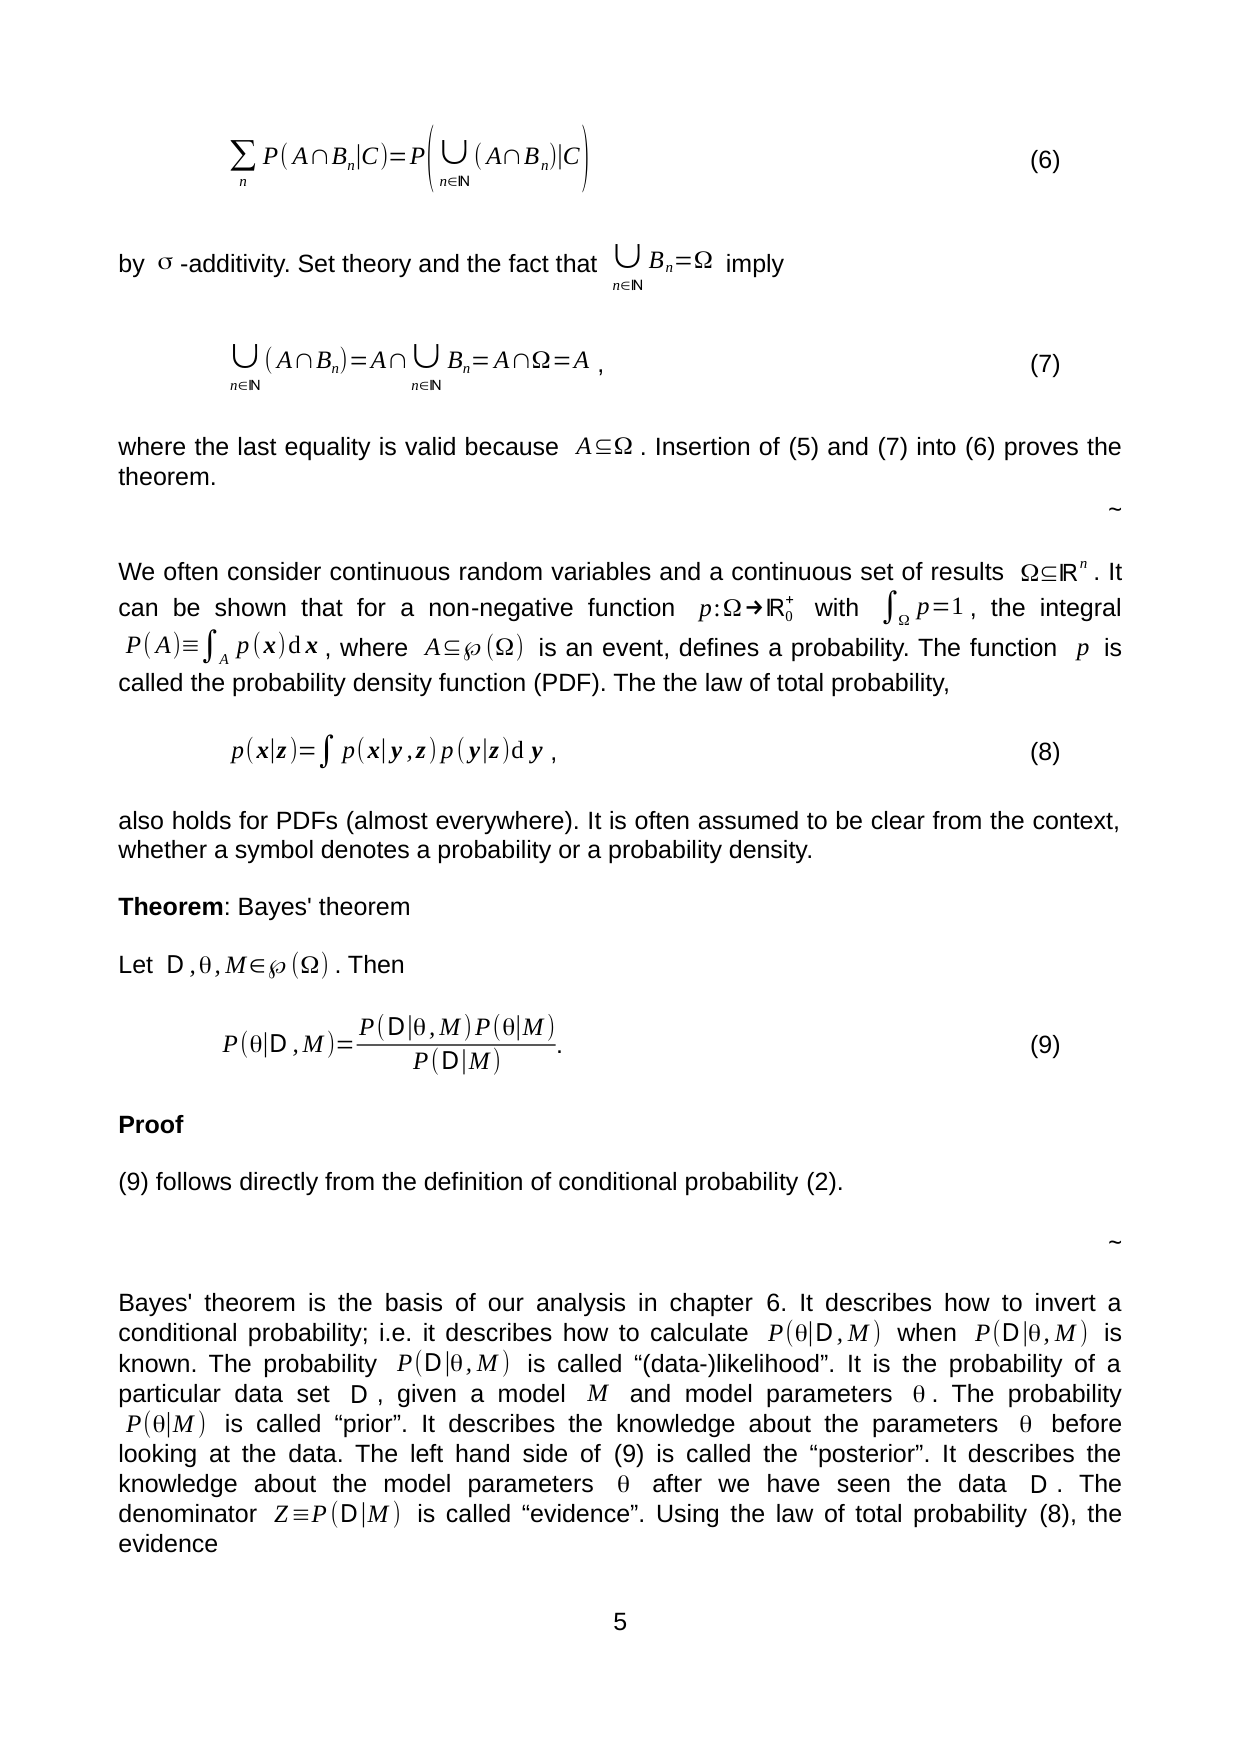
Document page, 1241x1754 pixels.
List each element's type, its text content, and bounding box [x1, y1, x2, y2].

table_header , [217, 727, 1024, 776]
table_header [118, 325, 217, 401]
text ~ [118, 492, 1122, 526]
table_header (6) [1024, 118, 1123, 201]
text Proof [118, 1110, 1122, 1139]
table_header [118, 1009, 217, 1081]
table_header (9) [1024, 1009, 1123, 1081]
table_header . [217, 1009, 1024, 1081]
text Let . Then [118, 949, 1122, 980]
text by -additivity. Set theory and the fact that imply [118, 231, 1122, 295]
table_header [118, 118, 217, 201]
text ~ [118, 1225, 1122, 1259]
table_header [217, 118, 1024, 201]
text (9) follows directly from the definition of conditional probability (2). [118, 1167, 1122, 1196]
text Bayes' theorem is the basis of our analysis in chapter 6. It describes how to invert a conditional probability; i.e. it describes how to calculate when is known. The probability is called “(data-)likelihood”. It is the probability of a particular data set , given a model and model parameters . The probability is called “prior”. It describes the knowledge about the parameters before looking at the data. The left hand side of (9) is called the “posterior”. It describes the knowledge about the model parameters after we have seen the data . The denominator is called “evidence”. Using the law of total probability (8), the evidence [118, 1288, 1122, 1559]
table_header [118, 727, 217, 776]
table_header (7) [1024, 325, 1123, 401]
text Theorem: Bayes' theorem [118, 892, 1122, 921]
text where the last equality is valid because . Insertion of (5) and (7) into (6) proves the theorem. [118, 431, 1122, 492]
table_header , [217, 325, 1024, 401]
text also holds for PDFs (almost everywhere). It is often assumed to be clear from the context, whether a symbol denotes a probability or a probability density. [118, 806, 1122, 863]
text We often consider continuous random variables and a continuous set of results . It can be shown that for a non‑negative function with , the integral , where is an event, defines a probability. The function is called the probability density function (PDF). The the law of total probability, [118, 554, 1122, 697]
table_header (8) [1024, 727, 1123, 776]
